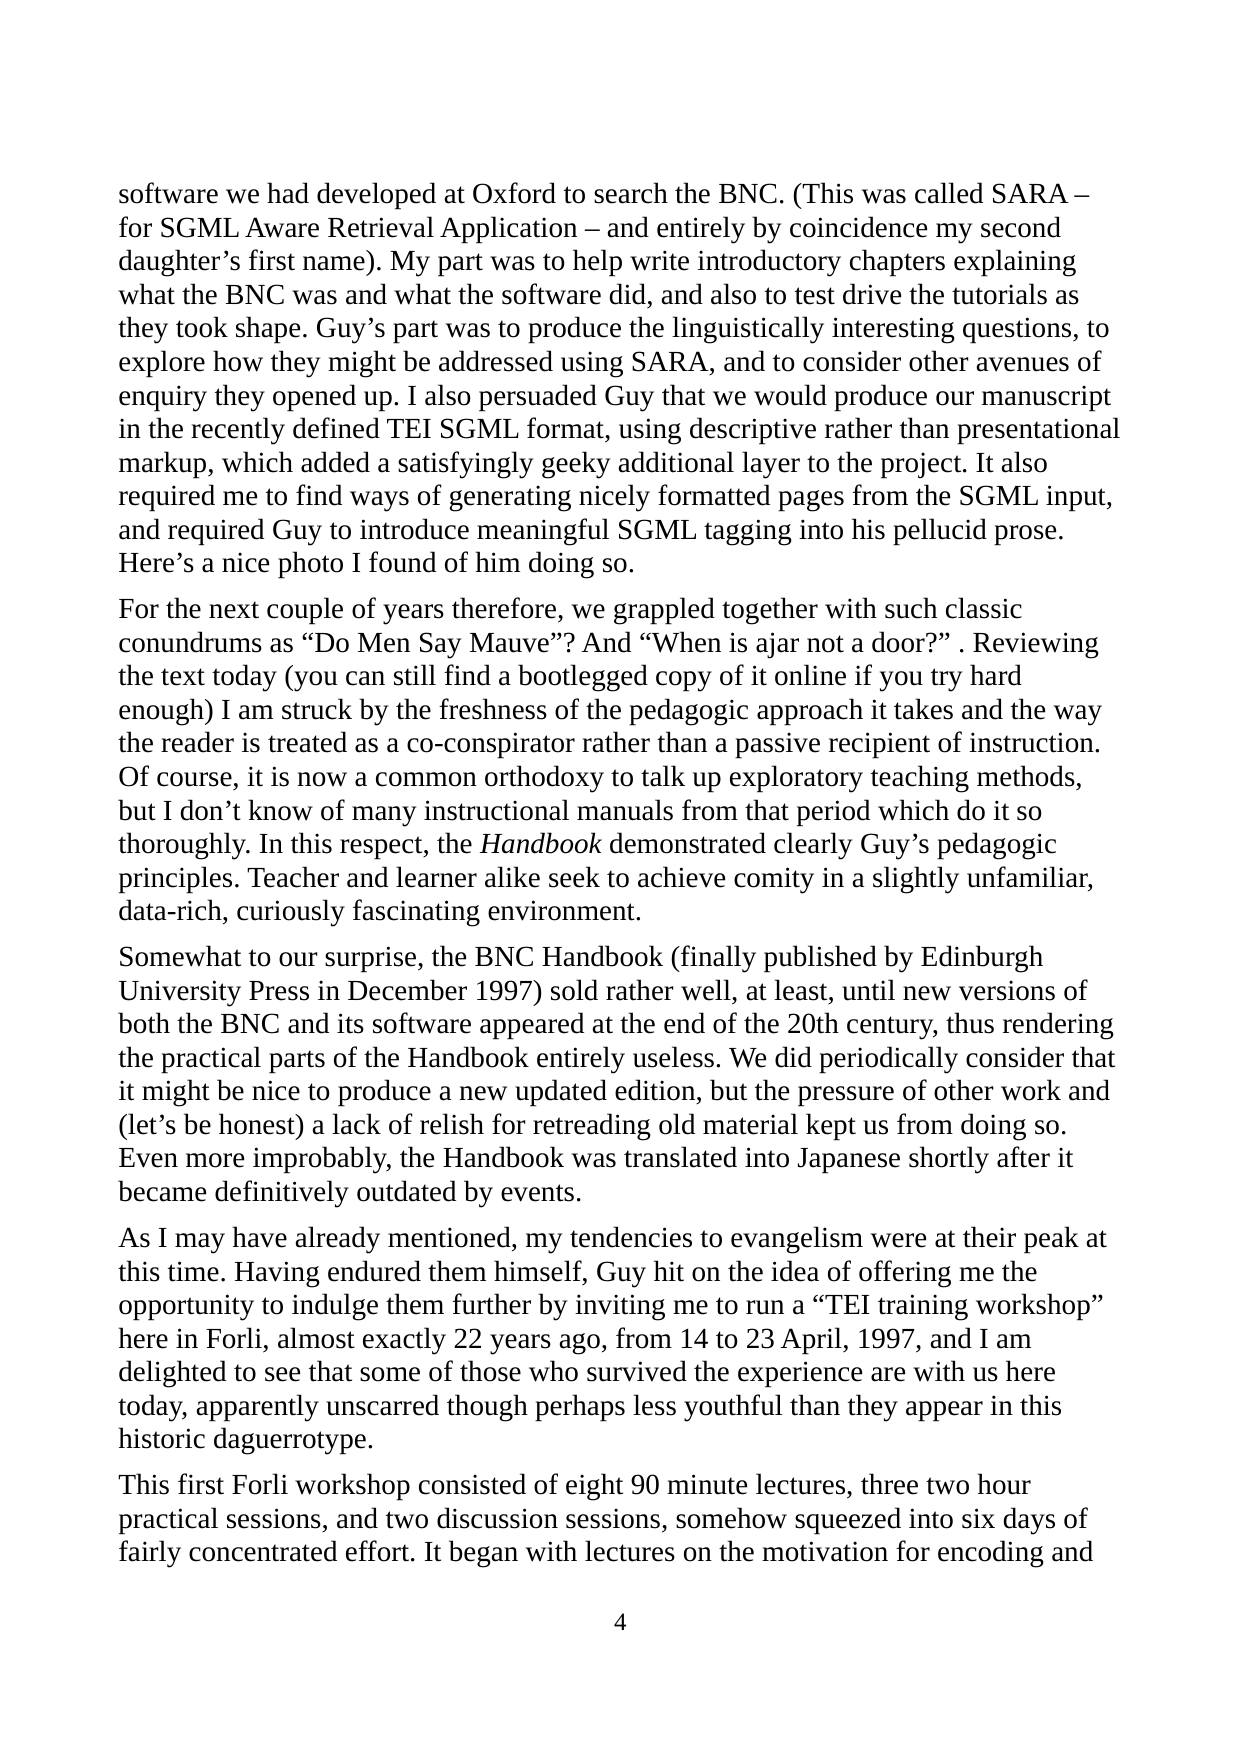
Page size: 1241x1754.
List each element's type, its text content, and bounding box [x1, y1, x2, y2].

text Somewhat to our surprise, the BNC Handbook (finally published by Edinburgh University Press in December 1997) sold rather well, at least, until new versions of both the BNC and its software appeared at the end of the 20th century, thus rendering the practical parts of the Handbook entirely useless. We did periodically consider that it might be nice to produce a new updated edition, but the pressure of other work and (let’s be honest) a lack of relish for retreading old material kept us from doing so. Even more improbably, the Handbook was translated into Japanese shortly after it became definitively outdated by events. [118, 939, 1122, 1208]
text As I may have already mentioned, my tendencies to evangelism were at their peak at this time. Having endured them himself, Guy hit on the idea of offering me the opportunity to indulge them further by inviting me to run a “TEI training workshop” here in Forli, almost exactly 22 years ago, from 14 to 23 April, 1997, and I am delighted to see that some of those who survived the experience are with us here today, apparently unscarred though perhaps less youthful than they appear in this historic daguerrotype. [118, 1220, 1122, 1455]
text This first Forli workshop consisted of eight 90 minute lectures, three two hour practical sessions, and two discussion sessions, somehow squeezed into six days of fairly concentrated effort. It began with lectures on the motivation for encoding and [118, 1467, 1122, 1568]
text For the next couple of years therefore, we grappled together with such classic conundrums as “Do Men Say Mauve”? And “When is ajar not a door?” . Reviewing the text today (you can still find a bootlegged copy of it online if you try hard enough) I am struck by the freshness of the pedagogic approach it takes and the way the reader is treated as a co-conspirator rather than a passive recipient of instruction. Of course, it is now a common orthodoxy to talk up exploratory teaching methods, but I don’t know of many instructional manuals from that period which do it so thoroughly. In this respect, the Handbook demonstrated clearly Guy’s pedagogic principles. Teacher and learner alike seek to achieve comity in a slightly unfamiliar, data-rich, curiously fascinating environment. [118, 591, 1122, 927]
text software we had developed at Oxford to search the BNC. (This was called SARA – for SGML Aware Retrieval Application – and entirely by coincidence my second daughter’s first name). My part was to help write introductory chapters explaining what the BNC was and what the software did, and also to test drive the tutorials as they took shape. Guy’s part was to produce the linguistically interesting questions, to explore how they might be addressed using SARA, and to consider other avenues of enquiry they opened up. I also persuaded Guy that we would produce our manuscript in the recently defined TEI SGML format, using descriptive rather than presentational markup, which added a satisfyingly geeky additional layer to the project. It also required me to find ways of generating nicely formatted pages from the SGML input, and required Guy to introduce meaningful SGML tagging into his pellucid prose. Here’s a nice photo I found of him doing so. [118, 176, 1122, 579]
